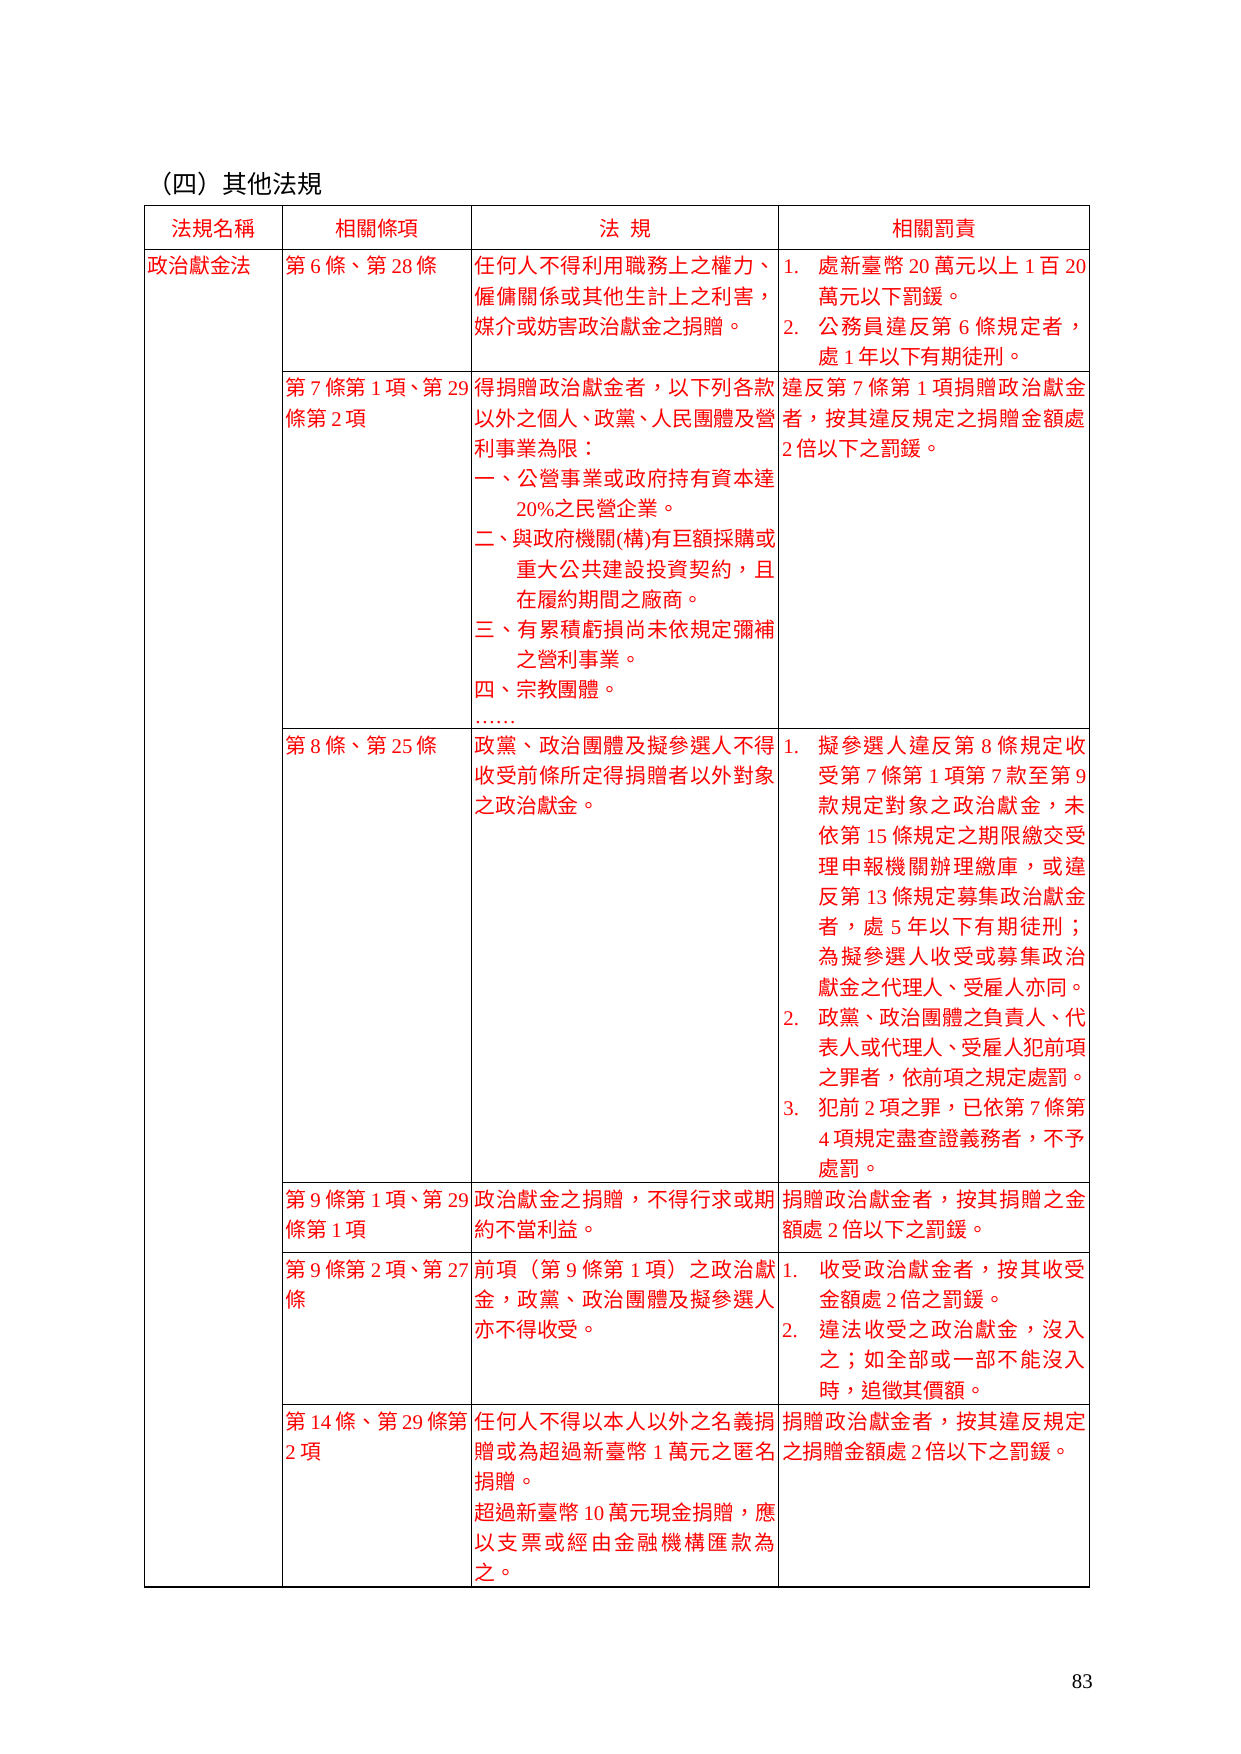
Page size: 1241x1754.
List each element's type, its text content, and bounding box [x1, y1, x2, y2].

table_cell 捐贈政治獻金者，按其捐贈之金額處2倍以下之罰鍰。 [779, 1183, 1089, 1252]
table_cell 第8條、第25條 [283, 729, 471, 1182]
table_cell 第6條、第28條 [283, 250, 471, 371]
table_cell 第7條第1項、第29條第2項 [283, 372, 471, 728]
table_cell 前項（第9條第1項）之政治獻金，政黨、政治團體及擬參選人亦不得收受。 [472, 1253, 778, 1404]
table_cell 任何人不得以本人以外之名義捐贈或為超過新臺幣1萬元之匿名捐贈。 超過新臺幣10萬元現金捐贈，應以支票或經由金融機構匯款為之。 [472, 1405, 778, 1586]
table_cell 政治獻金法 [145, 250, 282, 1586]
text （四）其他法規 [148, 148, 1092, 205]
table_cell 得捐贈政治獻金者，以下列各款以外之個人、政黨、人民團體及營利事業為限： 一、公營事業或政府持有資本達20%之民營企業。 二、與政府機關(構)有巨額採購或重大公共建設投資契約，且在履約期間之廠商。 三、有累積虧損尚未依規定彌補之營利事業。 四、宗教團體。 …… [472, 372, 778, 728]
table_header 相關條項 [283, 206, 471, 249]
table_cell 處新臺幣20萬元以上1百20萬元以下罰鍰。 公務員違反第6條規定者，處1年以下有期徒刑。 [779, 250, 1089, 371]
table_cell 第9條第1項、第29條第1項 [283, 1183, 471, 1252]
table_cell 捐贈政治獻金者，按其違反規定之捐贈金額處2倍以下之罰鍰。 [779, 1405, 1089, 1586]
table_cell 政黨、政治團體及擬參選人不得收受前條所定得捐贈者以外對象之政治獻金。 [472, 729, 778, 1182]
table_cell 收受政治獻金者，按其收受金額處2倍之罰鍰。 違法收受之政治獻金，沒入之；如全部或一部不能沒入時，追徵其價額。 [779, 1253, 1089, 1404]
table_cell 違反第7條第1項捐贈政治獻金者，按其違反規定之捐贈金額處2倍以下之罰鍰。 [779, 372, 1089, 728]
table_cell 第9條第2項、第27條 [283, 1253, 471, 1404]
table_header 相關罰責 [779, 206, 1089, 249]
table_header 法 規 [472, 206, 778, 249]
table_header 法規名稱 [145, 206, 282, 249]
table_cell 任何人不得利用職務上之權力、僱傭關係或其他生計上之利害，媒介或妨害政治獻金之捐贈。 [472, 250, 778, 371]
table_cell 擬參選人違反第8條規定收受第7條第1項第7款至第9款規定對象之政治獻金，未依第15條規定之期限繳交受理申報機關辦理繳庫，或違反第13條規定募集政治獻金者，處5年以下有期徒刑；為擬參選人收受或募集政治獻金之代理人、受雇人亦同。 政黨、政治團體之負責人、代表人或代理人、受雇人犯前項之罪者，依前項之規定處罰。 犯前2項之罪，已依第7條第4項規定盡查證義務者，不予處罰。 [779, 729, 1089, 1182]
table_cell 政治獻金之捐贈，不得行求或期約不當利益。 [472, 1183, 778, 1252]
table_cell 第14條、第29條第2項 [283, 1405, 471, 1586]
